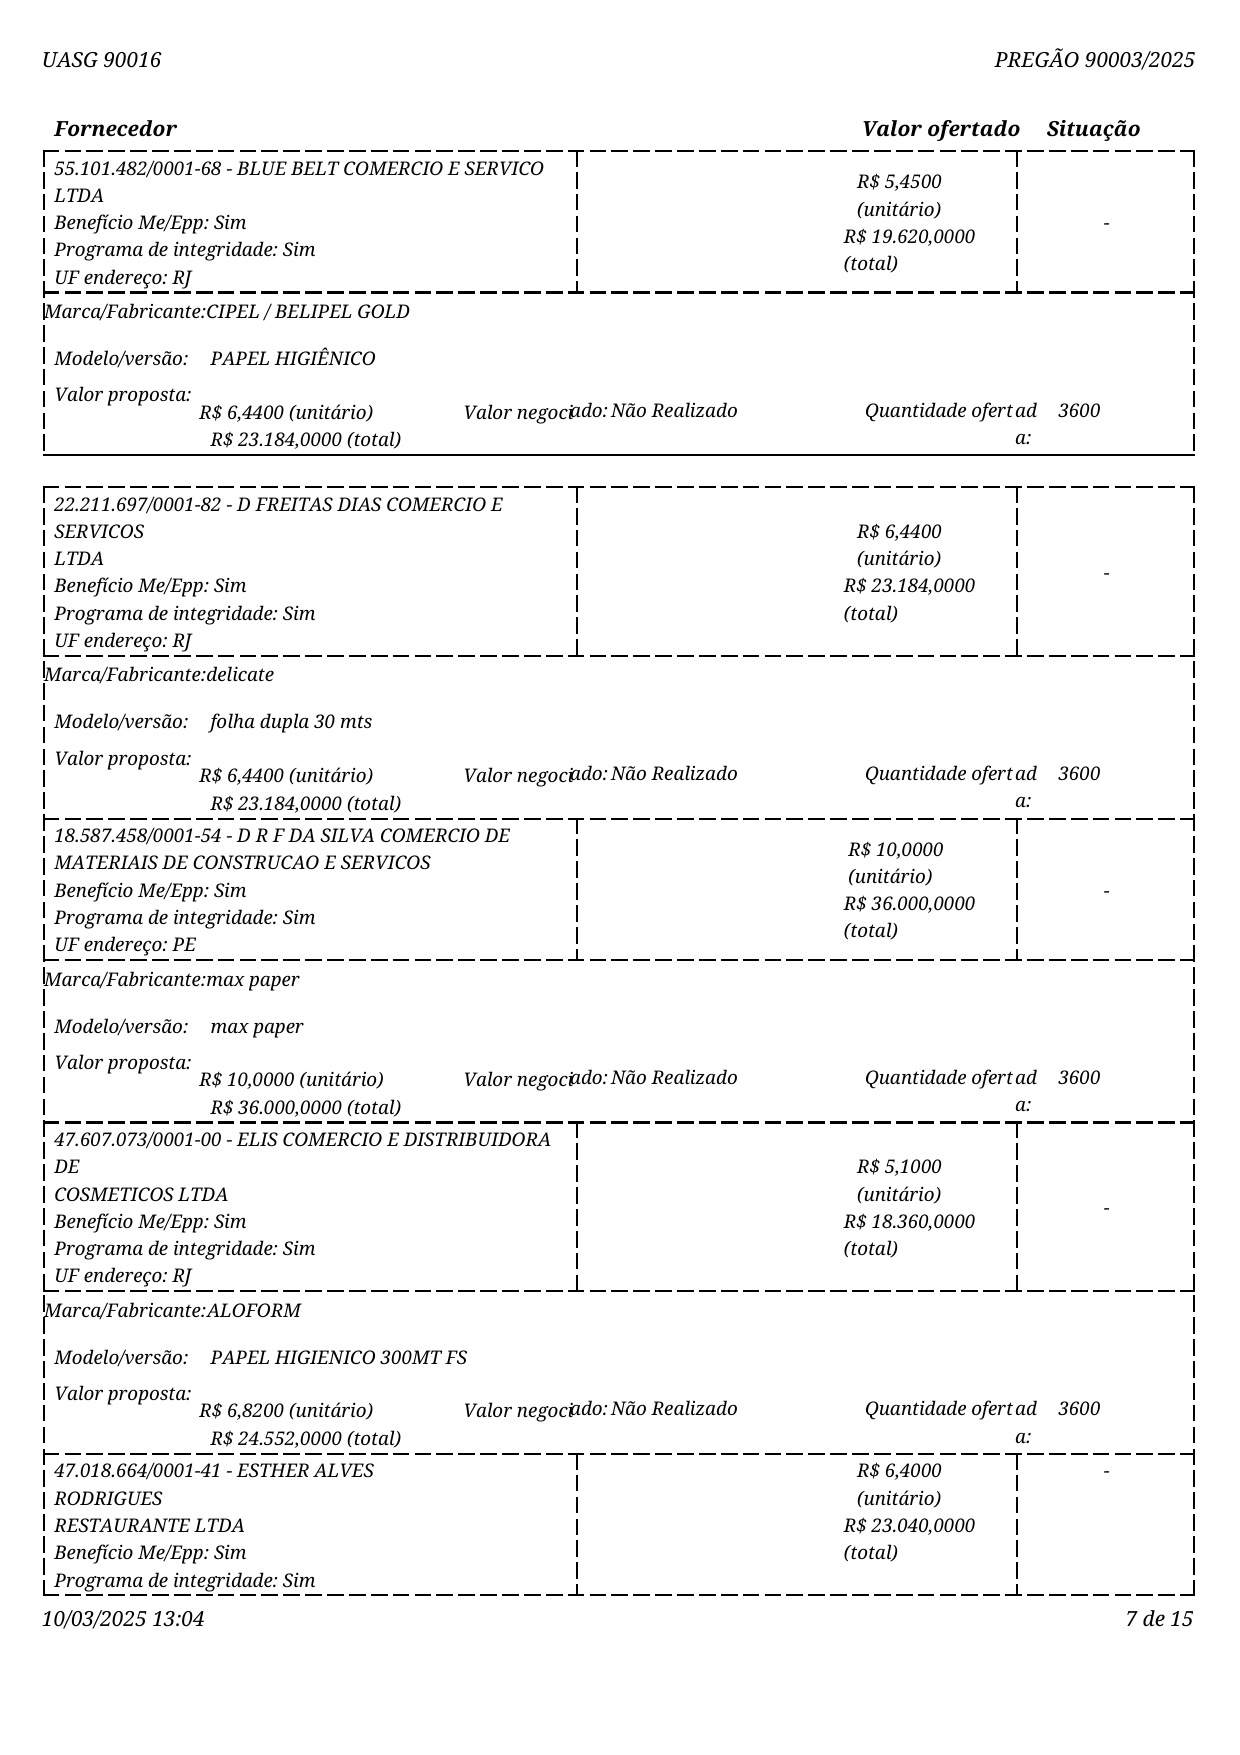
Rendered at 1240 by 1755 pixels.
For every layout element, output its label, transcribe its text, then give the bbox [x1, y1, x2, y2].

table_cell ada: [1017, 392, 1048, 454]
table_cell [844, 1290, 1017, 1341]
table_cell [844, 343, 1017, 392]
table_cell Quantidade ofert [844, 755, 1017, 817]
table_cell Marca/Fabricante: CIPEL / BELIPEL GOLD [44, 291, 577, 343]
table_cell Modelo/versão: Valor proposta: [44, 343, 199, 454]
table_header 22.211.697/0001-82 - D FREITAS DIAS COMERCIO E SERVICOS LTDA Benefício Me/Epp: Sim Programa de integridade: Sim UF endereço: RJ [44, 486, 577, 655]
table_cell [577, 291, 844, 343]
table_cell [844, 655, 1017, 706]
table_header R$ 6,4400 (unitário) R$ 23.184,0000 (total) [844, 486, 1017, 655]
table_cell Quantidade ofert [844, 1059, 1017, 1121]
table_header - [1017, 486, 1194, 655]
table_cell [844, 1341, 1017, 1391]
table_cell folha dupla 30 mts [199, 706, 577, 755]
table_cell [1017, 1341, 1194, 1391]
table_cell PAPEL HIGIÊNICO [199, 343, 577, 392]
table_cell [577, 1121, 844, 1290]
table_cell 3600 [1048, 1059, 1194, 1121]
table_cell Marca/Fabricante: delicate [44, 655, 577, 706]
table_cell [1017, 706, 1194, 755]
table_cell R$ 10,0000 (unitário) Valor negoci R$ 36.000,0000 (total) [199, 1059, 577, 1121]
table_cell [577, 150, 844, 291]
table_cell 47.018.664/0001-41 - ESTHER ALVES RODRIGUES RESTAURANTE LTDA Benefício Me/Epp: Sim Programa de integridade: Sim [44, 1453, 477, 1594]
table_cell [577, 1010, 844, 1059]
table_cell [577, 655, 844, 706]
table_cell [844, 959, 1017, 1010]
table_cell [844, 291, 1017, 343]
table_cell - [1017, 818, 1194, 959]
table_cell [844, 1010, 1017, 1059]
table_cell [577, 343, 844, 392]
table_cell ada: [1017, 755, 1048, 817]
table_cell Marca/Fabricante: max paper [44, 959, 577, 1010]
table_cell [1017, 1290, 1194, 1341]
table_cell - [1017, 1453, 1194, 1594]
table_cell R$ 5,1000 (unitário) R$ 18.360,0000 (total) [844, 1121, 1017, 1290]
table_cell max paper [199, 1010, 577, 1059]
table_cell 47.607.073/0001-00 - ELIS COMERCIO E DISTRIBUIDORA DE COSMETICOS LTDA Benefício Me/Epp: Sim Programa de integridade: Sim UF endereço: RJ [44, 1121, 577, 1290]
table_cell [1017, 959, 1194, 1010]
table_cell ado: Não Realizado [577, 1391, 844, 1453]
table_cell ado: Não Realizado [577, 755, 844, 817]
table_cell [1017, 291, 1194, 343]
table_cell Marca/Fabricante: ALOFORM [44, 1290, 577, 1341]
table_cell Quantidade ofert [844, 1391, 1017, 1453]
table_cell [477, 1453, 577, 1594]
table_cell 55.101.482/0001-68 - BLUE BELT COMERCIO E SERVICO LTDA Benefício Me/Epp: Sim Programa de integridade: Sim UF endereço: RJ [44, 150, 577, 291]
table_cell PAPEL HIGIENICO 300MT FS [199, 1341, 577, 1391]
table_header [577, 486, 844, 655]
table_cell [1017, 343, 1194, 392]
table_cell [577, 1290, 844, 1341]
table_cell Modelo/versão: Valor proposta: [44, 1341, 199, 1453]
table_cell ada: [1017, 1059, 1048, 1121]
table_cell - [1017, 150, 1194, 291]
table_cell 3600 [1048, 1391, 1194, 1453]
table_cell 18.587.458/0001-54 - D R F DA SILVA COMERCIO DE MATERIAIS DE CONSTRUCAO E SERVICOS Benefício Me/Epp: Sim Programa de integridade: Sim UF endereço: PE [44, 818, 577, 959]
table_cell R$ 6,4000 (unitário) R$ 23.040,0000 (total) [844, 1453, 1017, 1594]
table_cell ado: Não Realizado [577, 392, 844, 454]
table_cell R$ 6,4400 (unitário) Valor negoci R$ 23.184,0000 (total) [199, 755, 577, 817]
table_cell [577, 1341, 844, 1391]
table_cell [577, 959, 844, 1010]
table_cell Modelo/versão: Valor proposta: [44, 1010, 199, 1121]
table_cell [577, 706, 844, 755]
table_cell [577, 818, 844, 959]
table_cell R$ 10,0000 (unitário) R$ 36.000,0000 (total) [844, 818, 1017, 959]
table_cell R$ 6,8200 (unitário) Valor negoci R$ 24.552,0000 (total) [199, 1391, 577, 1453]
table_cell [577, 1453, 844, 1594]
table_cell [1017, 1010, 1194, 1059]
table_cell R$ 6,4400 (unitário) Valor negoci R$ 23.184,0000 (total) [199, 392, 577, 454]
table_cell R$ 5,4500 (unitário) R$ 19.620,0000 (total) [844, 150, 1017, 291]
table_cell - [1017, 1121, 1194, 1290]
table_cell 3600 [1048, 392, 1194, 454]
table_cell [1017, 655, 1194, 706]
table_cell Quantidade ofert [844, 392, 1017, 454]
table_cell [844, 706, 1017, 755]
table_cell Modelo/versão: Valor proposta: [44, 706, 199, 817]
table_cell ado: Não Realizado [577, 1059, 844, 1121]
table_cell ada: [1017, 1391, 1048, 1453]
table_cell 3600 [1048, 755, 1194, 817]
